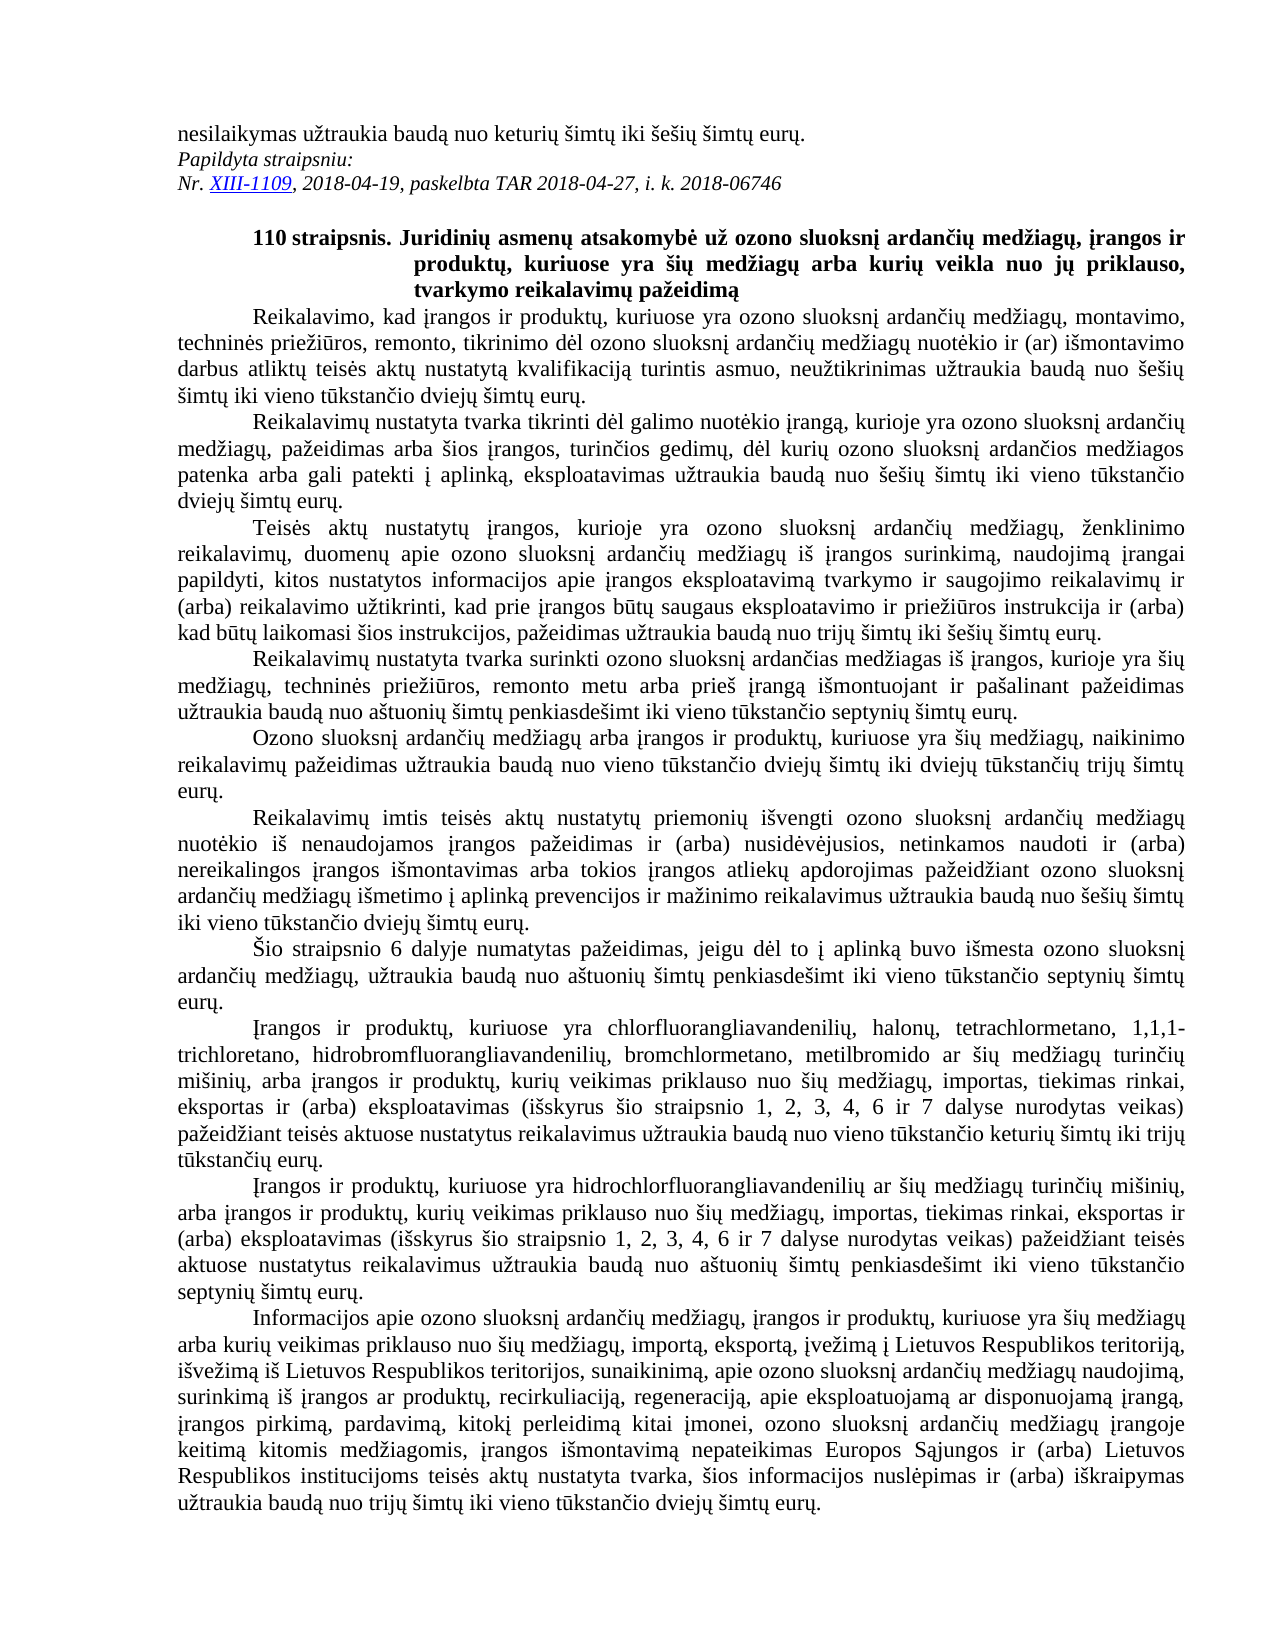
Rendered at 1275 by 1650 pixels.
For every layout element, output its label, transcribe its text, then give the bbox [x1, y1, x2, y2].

text Įrangos ir produktų, kuriuose yra chlorfluorangliavandenilių, halonų, tetrachlormetano, 1,1,1-trichloretano, hidrobromfluorangliavandenilių, bromchlormetano, metilbromido ar šių medžiagų turinčių mišinių, arba įrangos ir produktų, kurių veikimas priklauso nuo šių medžiagų, importas, tiekimas rinkai, eksportas ir (arba) eksploatavimas (išskyrus šio straipsnio 1, 2, 3, 4, 6 ir 7 dalyse nurodytas veikas) pažeidžiant teisės aktuose nustatytus reikalavimus užtraukia baudą nuo vieno tūkstančio keturių šimtų iki trijų tūkstančių eurų. [177, 1014, 1186, 1172]
text Papildyta straipsniu: [177, 147, 1186, 171]
text Reikalavimų imtis teisės aktų nustatytų priemonių išvengti ozono sluoksnį ardančių medžiagų nuotėkio iš nenaudojamos įrangos pažeidimas ir (arba) nusidėvėjusios, netinkamos naudoti ir (arba) nereikalingos įrangos išmontavimas arba tokios įrangos atliekų apdorojimas pažeidžiant ozono sluoksnį ardančių medžiagų išmetimo į aplinką prevencijos ir mažinimo reikalavimus užtraukia baudą nuo šešių šimtų iki vieno tūkstančio dviejų šimtų eurų. [177, 803, 1186, 935]
text Teisės aktų nustatytų įrangos, kurioje yra ozono sluoksnį ardančių medžiagų, ženklinimo reikalavimų, duomenų apie ozono sluoksnį ardančių medžiagų iš įrangos surinkimą, naudojimą įrangai papildyti, kitos nustatytos informacijos apie įrangos eksploatavimą tvarkymo ir saugojimo reikalavimų ir (arba) reikalavimo užtikrinti, kad prie įrangos būtų saugaus eksploatavimo ir priežiūros instrukcija ir (arba) kad būtų laikomasi šios instrukcijos, pažeidimas užtraukia baudą nuo trijų šimtų iki šešių šimtų eurų. [177, 514, 1186, 645]
text Reikalavimų nustatyta tvarka tikrinti dėl galimo nuotėkio įrangą, kurioje yra ozono sluoksnį ardančių medžiagų, pažeidimas arba šios įrangos, turinčios gedimų, dėl kurių ozono sluoksnį ardančios medžiagos patenka arba gali patekti į aplinką, eksploatavimas užtraukia baudą nuo šešių šimtų iki vieno tūkstančio dviejų šimtų eurų. [177, 408, 1186, 514]
text Nr. XIII-1109, 2018-04-19, paskelbta TAR 2018-04-27, i. k. 2018-06746 [177, 171, 1186, 195]
text Įrangos ir produktų, kuriuose yra hidrochlorfluorangliavandenilių ar šių medžiagų turinčių mišinių, arba įrangos ir produktų, kurių veikimas priklauso nuo šių medžiagų, importas, tiekimas rinkai, eksportas ir (arba) eksploatavimas (išskyrus šio straipsnio 1, 2, 3, 4, 6 ir 7 dalyse nurodytas veikas) pažeidžiant teisės aktuose nustatytus reikalavimus užtraukia baudą nuo aštuonių šimtų penkiasdešimt iki vieno tūkstančio septynių šimtų eurų. [177, 1172, 1186, 1304]
text Reikalavimo, kad įrangos ir produktų, kuriuose yra ozono sluoksnį ardančių medžiagų, montavimo, techninės priežiūros, remonto, tikrinimo dėl ozono sluoksnį ardančių medžiagų nuotėkio ir (ar) išmontavimo darbus atliktų teisės aktų nustatytą kvalifikaciją turintis asmuo, neužtikrinimas užtraukia baudą nuo šešių šimtų iki vieno tūkstančio dviejų šimtų eurų. [177, 303, 1186, 408]
text 110 straipsnis. Juridinių asmenų atsakomybė už ozono sluoksnį ardančių medžiagų, įrangos ir produktų, kuriuose yra šių medžiagų arba kurių veikla nuo jų priklauso, tvarkymo reikalavimų pažeidimą [252, 224, 1186, 303]
text Šio straipsnio 6 dalyje numatytas pažeidimas, jeigu dėl to į aplinką buvo išmesta ozono sluoksnį ardančių medžiagų, užtraukia baudą nuo aštuonių šimtų penkiasdešimt iki vieno tūkstančio septynių šimtų eurų. [177, 935, 1186, 1014]
text Informacijos apie ozono sluoksnį ardančių medžiagų, įrangos ir produktų, kuriuose yra šių medžiagų arba kurių veikimas priklauso nuo šių medžiagų, importą, eksportą, įvežimą į Lietuvos Respublikos teritoriją, išvežimą iš Lietuvos Respublikos teritorijos, sunaikinimą, apie ozono sluoksnį ardančių medžiagų naudojimą, surinkimą iš įrangos ar produktų, recirkuliaciją, regeneraciją, apie eksploatuojamą ar disponuojamą įrangą, įrangos pirkimą, pardavimą, kitokį perleidimą kitai įmonei, ozono sluoksnį ardančių medžiagų įrangoje keitimą kitomis medžiagomis, įrangos išmontavimą nepateikimas Europos Sąjungos ir (arba) Lietuvos Respublikos institucijoms teisės aktų nustatyta tvarka, šios informacijos nuslėpimas ir (arba) iškraipymas užtraukia baudą nuo trijų šimtų iki vieno tūkstančio dviejų šimtų eurų. [177, 1304, 1186, 1515]
text Ozono sluoksnį ardančių medžiagų arba įrangos ir produktų, kuriuose yra šių medžiagų, naikinimo reikalavimų pažeidimas užtraukia baudą nuo vieno tūkstančio dviejų šimtų iki dviejų tūkstančių trijų šimtų eurų. [177, 724, 1186, 803]
text nesilaikymas užtraukia baudą nuo keturių šimtų iki šešių šimtų eurų. [177, 118, 1186, 147]
text Reikalavimų nustatyta tvarka surinkti ozono sluoksnį ardančias medžiagas iš įrangos, kurioje yra šių medžiagų, techninės priežiūros, remonto metu arba prieš įrangą išmontuojant ir pašalinant pažeidimas užtraukia baudą nuo aštuonių šimtų penkiasdešimt iki vieno tūkstančio septynių šimtų eurų. [177, 645, 1186, 724]
